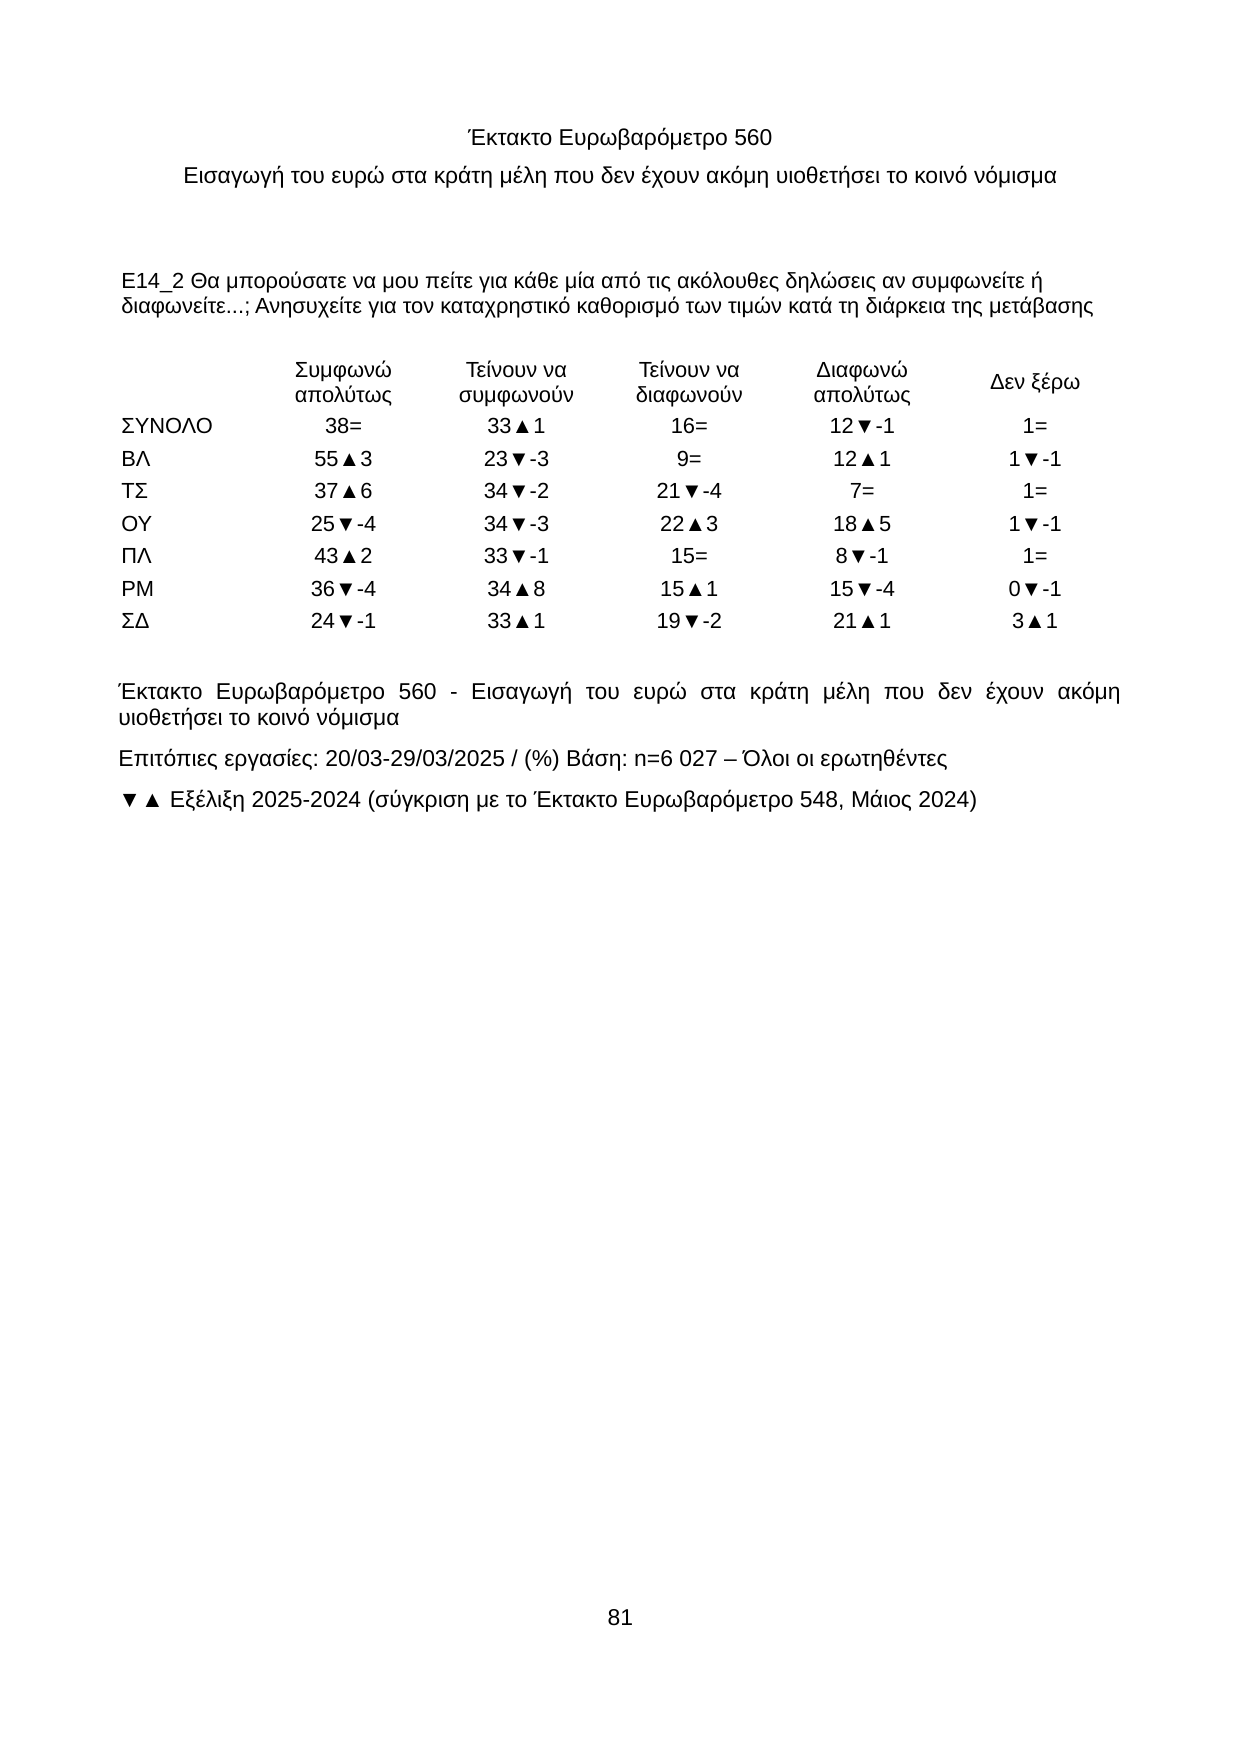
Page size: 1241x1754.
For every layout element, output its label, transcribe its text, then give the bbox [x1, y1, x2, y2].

table_cell [118, 354, 257, 410]
table_cell 16= [603, 410, 776, 442]
table_cell [430, 321, 603, 354]
table_cell 18▲5 [776, 507, 948, 539]
table_cell 33▲1 [430, 604, 603, 637]
table_cell 1▼-1 [949, 442, 1121, 475]
table_cell Διαφωνώ απολύτως [776, 354, 948, 410]
table_cell 22▲3 [603, 507, 776, 539]
table_cell 12▼-1 [776, 410, 948, 442]
table_cell 1= [949, 410, 1121, 442]
table_cell 36▼-4 [257, 572, 430, 604]
table_cell [949, 321, 1121, 354]
table_cell 1= [949, 475, 1121, 507]
table_cell ΟΥ [118, 507, 257, 539]
table_cell 3▲1 [949, 604, 1121, 637]
table_cell 0▼-1 [949, 572, 1121, 604]
table_cell [257, 321, 430, 354]
table_cell ΣΥΝΟΛΟ [118, 410, 257, 442]
table_cell 55▲3 [257, 442, 430, 475]
table_cell 33▼-1 [430, 540, 603, 572]
table_cell [118, 321, 257, 354]
table_cell 9= [603, 442, 776, 475]
text Έκτακτο Ευρωβαρόμετρο 560 - Εισαγωγή του ευρώ στα κράτη μέλη που δεν έχουν ακόμη υιοθετήσει το κοινό νόμισμα [118, 678, 1122, 730]
table_header Ε14_2 Θα μπορούσατε να μου πείτε για κάθε μία από τις ακόλουθες δηλώσεις αν συμφωνείτε ή διαφωνείτε...; Ανησυχείτε για τον καταχρηστικό καθορισμό των τιμών κατά τη διάρκεια της μετάβασης [118, 265, 1121, 321]
table_cell 15▼-4 [776, 572, 948, 604]
table_cell 24▼-1 [257, 604, 430, 637]
table_cell 1▼-1 [949, 507, 1121, 539]
table_cell 34▼-2 [430, 475, 603, 507]
table_cell 21▼-4 [603, 475, 776, 507]
table_cell 15▲1 [603, 572, 776, 604]
table_cell 34▲8 [430, 572, 603, 604]
table_cell ΣΔ [118, 604, 257, 637]
text ▼▲ Εξέλιξη 2025-2024 (σύγκριση με το Έκτακτο Ευρωβαρόμετρο 548, Μάιος 2024) [118, 786, 1122, 812]
text Επιτόπιες εργασίες: 20/03-29/03/2025 / (%) Βάση: n=6 027 – Όλοι οι ερωτηθέντες [118, 745, 1122, 771]
table_cell 43▲2 [257, 540, 430, 572]
table_cell Τείνουν να διαφωνούν [603, 354, 776, 410]
table_cell [776, 321, 948, 354]
table_cell ΠΛ [118, 540, 257, 572]
table_cell Δεν ξέρω [949, 354, 1121, 410]
table_cell 12▲1 [776, 442, 948, 475]
table_cell ΡΜ [118, 572, 257, 604]
table_cell 37▲6 [257, 475, 430, 507]
table_cell Συμφωνώ απολύτως [257, 354, 430, 410]
table_cell 23▼-3 [430, 442, 603, 475]
table_cell [603, 321, 776, 354]
table_cell 25▼-4 [257, 507, 430, 539]
table_cell 34▼-3 [430, 507, 603, 539]
table_cell ΒΛ [118, 442, 257, 475]
table_cell ΤΣ [118, 475, 257, 507]
table_cell 1= [949, 540, 1121, 572]
table_cell 15= [603, 540, 776, 572]
table_cell 8▼-1 [776, 540, 948, 572]
table_cell 19▼-2 [603, 604, 776, 637]
table_cell Τείνουν να συμφωνούν [430, 354, 603, 410]
table_cell 33▲1 [430, 410, 603, 442]
table_cell 38= [257, 410, 430, 442]
table_cell 7= [776, 475, 948, 507]
table_cell 21▲1 [776, 604, 948, 637]
